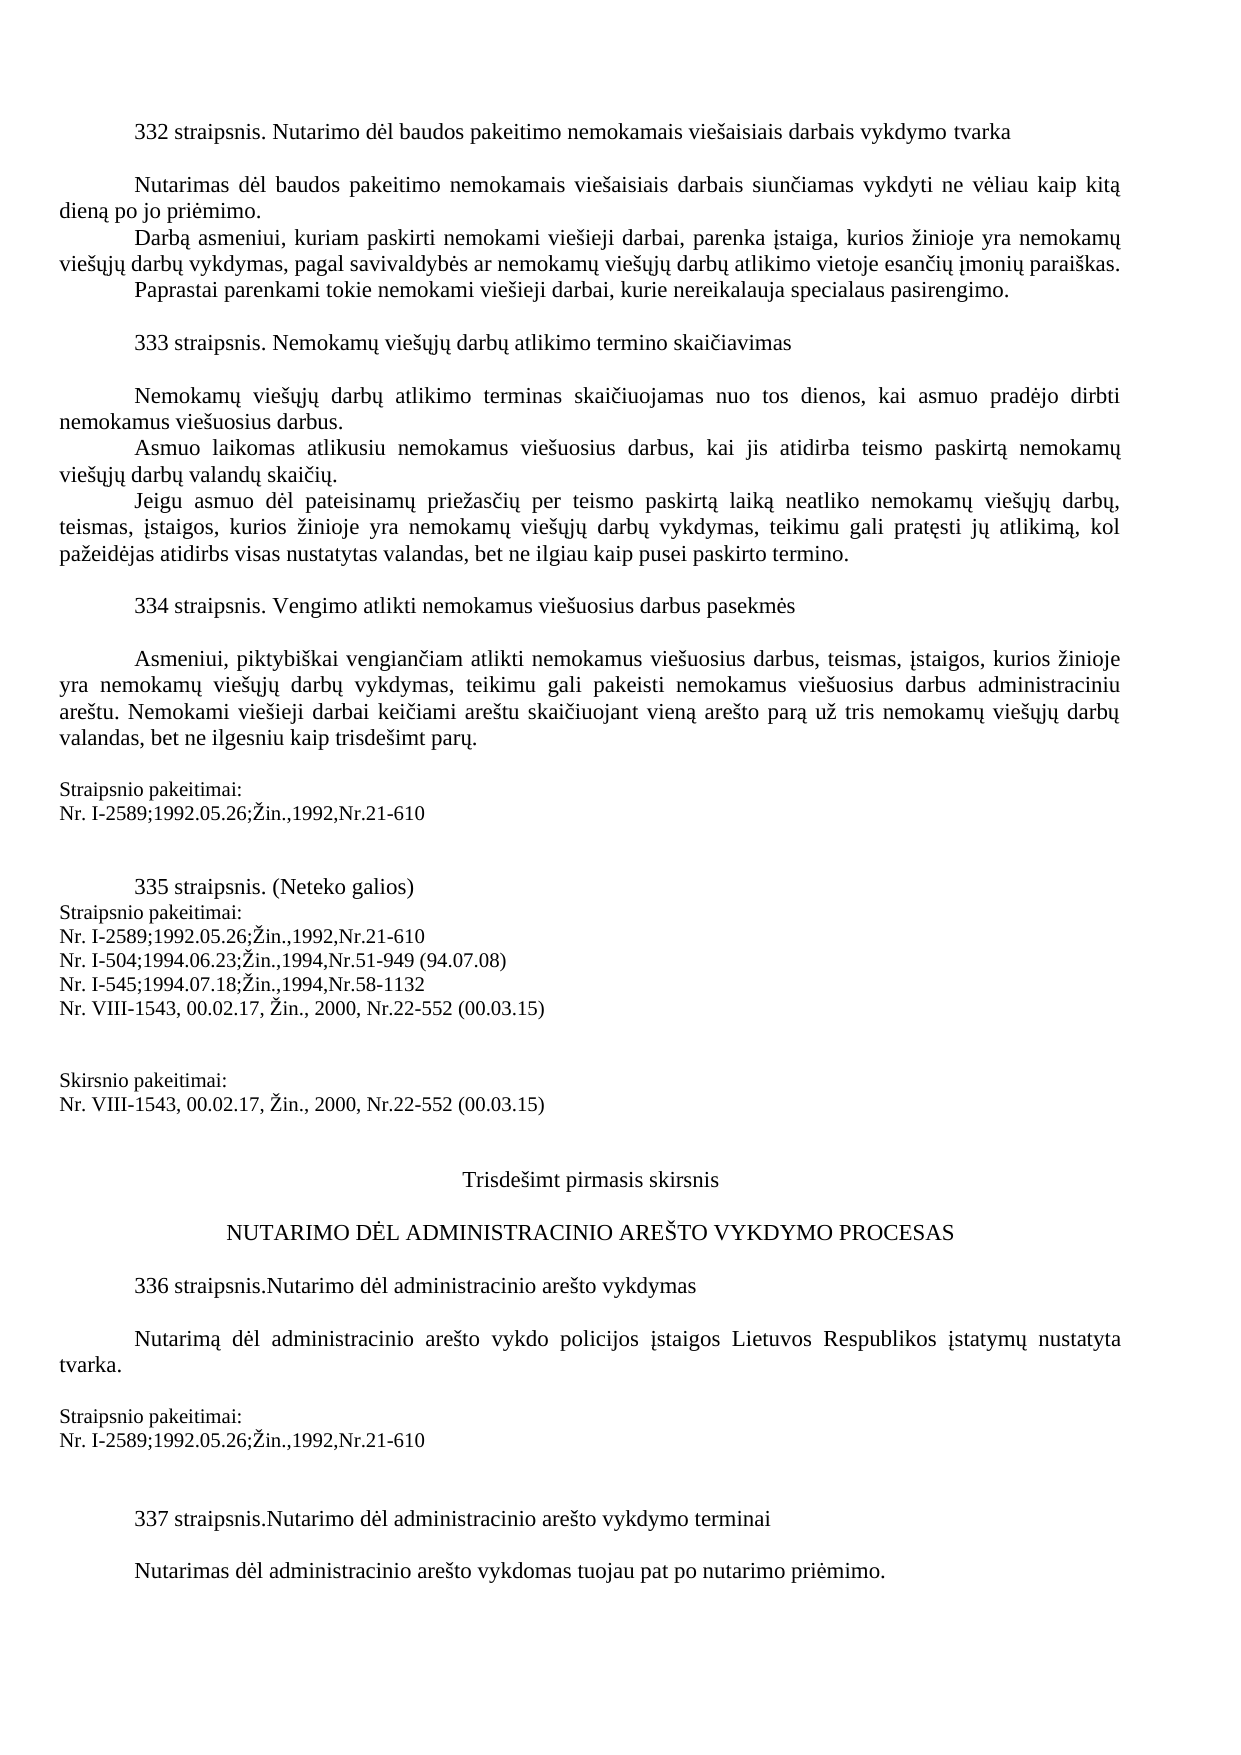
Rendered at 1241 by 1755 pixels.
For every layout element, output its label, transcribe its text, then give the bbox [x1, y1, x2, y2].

text 332 straipsnis. Nutarimo dėl baudos pakeitimo nemokamais viešaisiais darbais vykdymo tvarka [134, 118, 1122, 144]
text Straipsnio pakeitimai: [59, 1404, 1122, 1428]
text Nr. I-2589;1992.05.26;Žin.,1992,Nr.21-610 [59, 801, 1122, 825]
text Nutarimą dėl administracinio arešto vykdo policijos įstaigos Lietuvos Respublikos įstatymų nustatyta tvarka. [59, 1325, 1122, 1377]
text Skirsnio pakeitimai: [59, 1068, 1122, 1092]
text Jeigu asmuo dėl pateisinamų priežasčių per teismo paskirtą laiką neatliko nemokamų viešųjų darbų, teismas, įstaigos, kurios žinioje yra nemokamų viešųjų darbų vykdymas, teikimu gali pratęsti jų atlikimą, kol pažeidėjas atidirbs visas nustatytas valandas, bet ne ilgiau kaip pusei paskirto termino. [59, 487, 1122, 566]
text NUTARIMO DĖL ADMINISTRACINIO AREŠTO VYKDYMO PROCESAS [59, 1219, 1122, 1246]
text Nr. VIII-1543, 00.02.17, Žin., 2000, Nr.22-552 (00.03.15) [59, 1092, 1122, 1116]
text Nr. I-2589;1992.05.26;Žin.,1992,Nr.21-610 [59, 1428, 1122, 1452]
text Trisdešimt pirmasis skirsnis [59, 1167, 1122, 1193]
text 336 straipsnis.Nutarimo dėl administracinio arešto vykdymas [59, 1272, 1122, 1298]
text Paprastai parenkami tokie nemokami viešieji darbai, kurie nereikalauja specialaus pasirengimo. [59, 276, 1122, 303]
text 334 straipsnis. Vengimo atlikti nemokamus viešuosius darbus pasekmės [59, 592, 1122, 619]
text 335 straipsnis. (Neteko galios) [59, 873, 1122, 899]
text Nr. I-2589;1992.05.26;Žin.,1992,Nr.21-610 [59, 924, 1122, 948]
text Nemokamų viešųjų darbų atlikimo terminas skaičiuojamas nuo tos dienos, kai asmuo pradėjo dirbti nemokamus viešuosius darbus. [59, 382, 1122, 434]
text Asmeniui, piktybiškai vengiančiam atlikti nemokamus viešuosius darbus, teismas, įstaigos, kurios žinioje yra nemokamų viešųjų darbų vykdymas, teikimu gali pakeisti nemokamus viešuosius darbus administraciniu areštu. Nemokami viešieji darbai keičiami areštu skaičiuojant vieną arešto parą už tris nemokamų viešųjų darbų valandas, bet ne ilgesniu kaip trisdešimt parų. [59, 645, 1122, 751]
text Nutarimas dėl administracinio arešto vykdomas tuojau pat po nutarimo priėmimo. [59, 1557, 1122, 1584]
text Nr. VIII-1543, 00.02.17, Žin., 2000, Nr.22-552 (00.03.15) [59, 996, 1122, 1020]
text Darbą asmeniui, kuriam paskirti nemokami viešieji darbai, parenka įstaiga, kurios žinioje yra nemokamų viešųjų darbų vykdymas, pagal savivaldybės ar nemokamų viešųjų darbų atlikimo vietoje esančių įmonių paraiškas. [59, 223, 1122, 276]
text 337 straipsnis.Nutarimo dėl administracinio arešto vykdymo terminai [59, 1504, 1122, 1531]
text Nr. I-545;1994.07.18;Žin.,1994,Nr.58-1132 [59, 972, 1122, 996]
text Asmuo laikomas atlikusiu nemokamus viešuosius darbus, kai jis atidirba teismo paskirtą nemokamų viešųjų darbų valandų skaičių. [59, 434, 1122, 487]
text Straipsnio pakeitimai: [59, 899, 1122, 924]
text Nr. I-504;1994.06.23;Žin.,1994,Nr.51-949 (94.07.08) [59, 948, 1122, 972]
text 333 straipsnis. Nemokamų viešųjų darbų atlikimo termino skaičiavimas [59, 329, 1122, 355]
text Straipsnio pakeitimai: [59, 777, 1122, 801]
text Nutarimas dėl baudos pakeitimo nemokamais viešaisiais darbais siunčiamas vykdyti ne vėliau kaip kitą dieną po jo priėmimo. [59, 171, 1122, 223]
